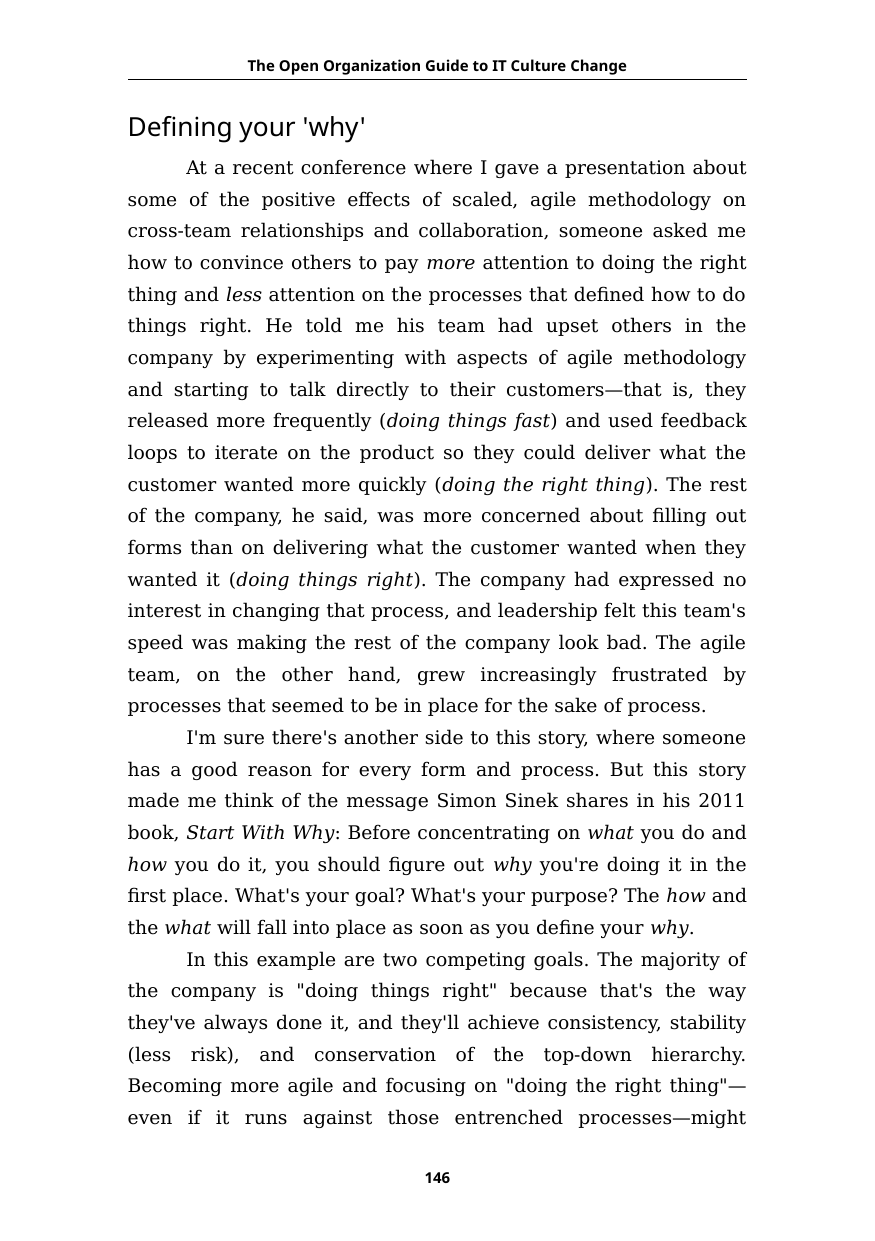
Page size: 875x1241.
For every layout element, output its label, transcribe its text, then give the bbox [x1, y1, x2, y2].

text In this example are two competing goals. The majority of the company is "doing things right" because that's the way they've always done it, and they'll achieve consistency, stability (less risk), and conservation of the top-down hierarchy. Becoming more agile and focusing on "doing the right thing"—even if it runs against those entrenched processes—might [127, 949, 747, 1129]
subtitle Defining your 'why' [127, 109, 747, 144]
text At a recent conference where I gave a presentation about some of the positive effects of scaled, agile methodology on cross-team relationships and collaboration, someone asked me how to convince others to pay more attention to doing the right thing and less attention on the processes that defined how to do things right. He told me his team had upset others in the company by experimenting with aspects of agile methodology and starting to talk directly to their customers—that is, they released more frequently (doing things fast) and used feedback loops to iterate on the product so they could deliver what the customer wanted more quickly (doing the right thing). The rest of the company, he said, was more concerned about filling out forms than on delivering what the customer wanted when they wanted it (doing things right). The company had expressed no interest in changing that process, and leadership felt this team's speed was making the rest of the company look bad. The agile team, on the other hand, grew increasingly frustrated by processes that seemed to be in place for the sake of process. [127, 157, 747, 717]
text I'm sure there's another side to this story, where someone has a good reason for every form and process. But this story made me think of the message Simon Sinek shares in his 2011 book, Start With Why: Before concentrating on what you do and how you do it, you should figure out why you're doing it in the first place. What's your goal? What's your purpose? The how and the what will fall into place as soon as you define your why. [127, 727, 747, 939]
